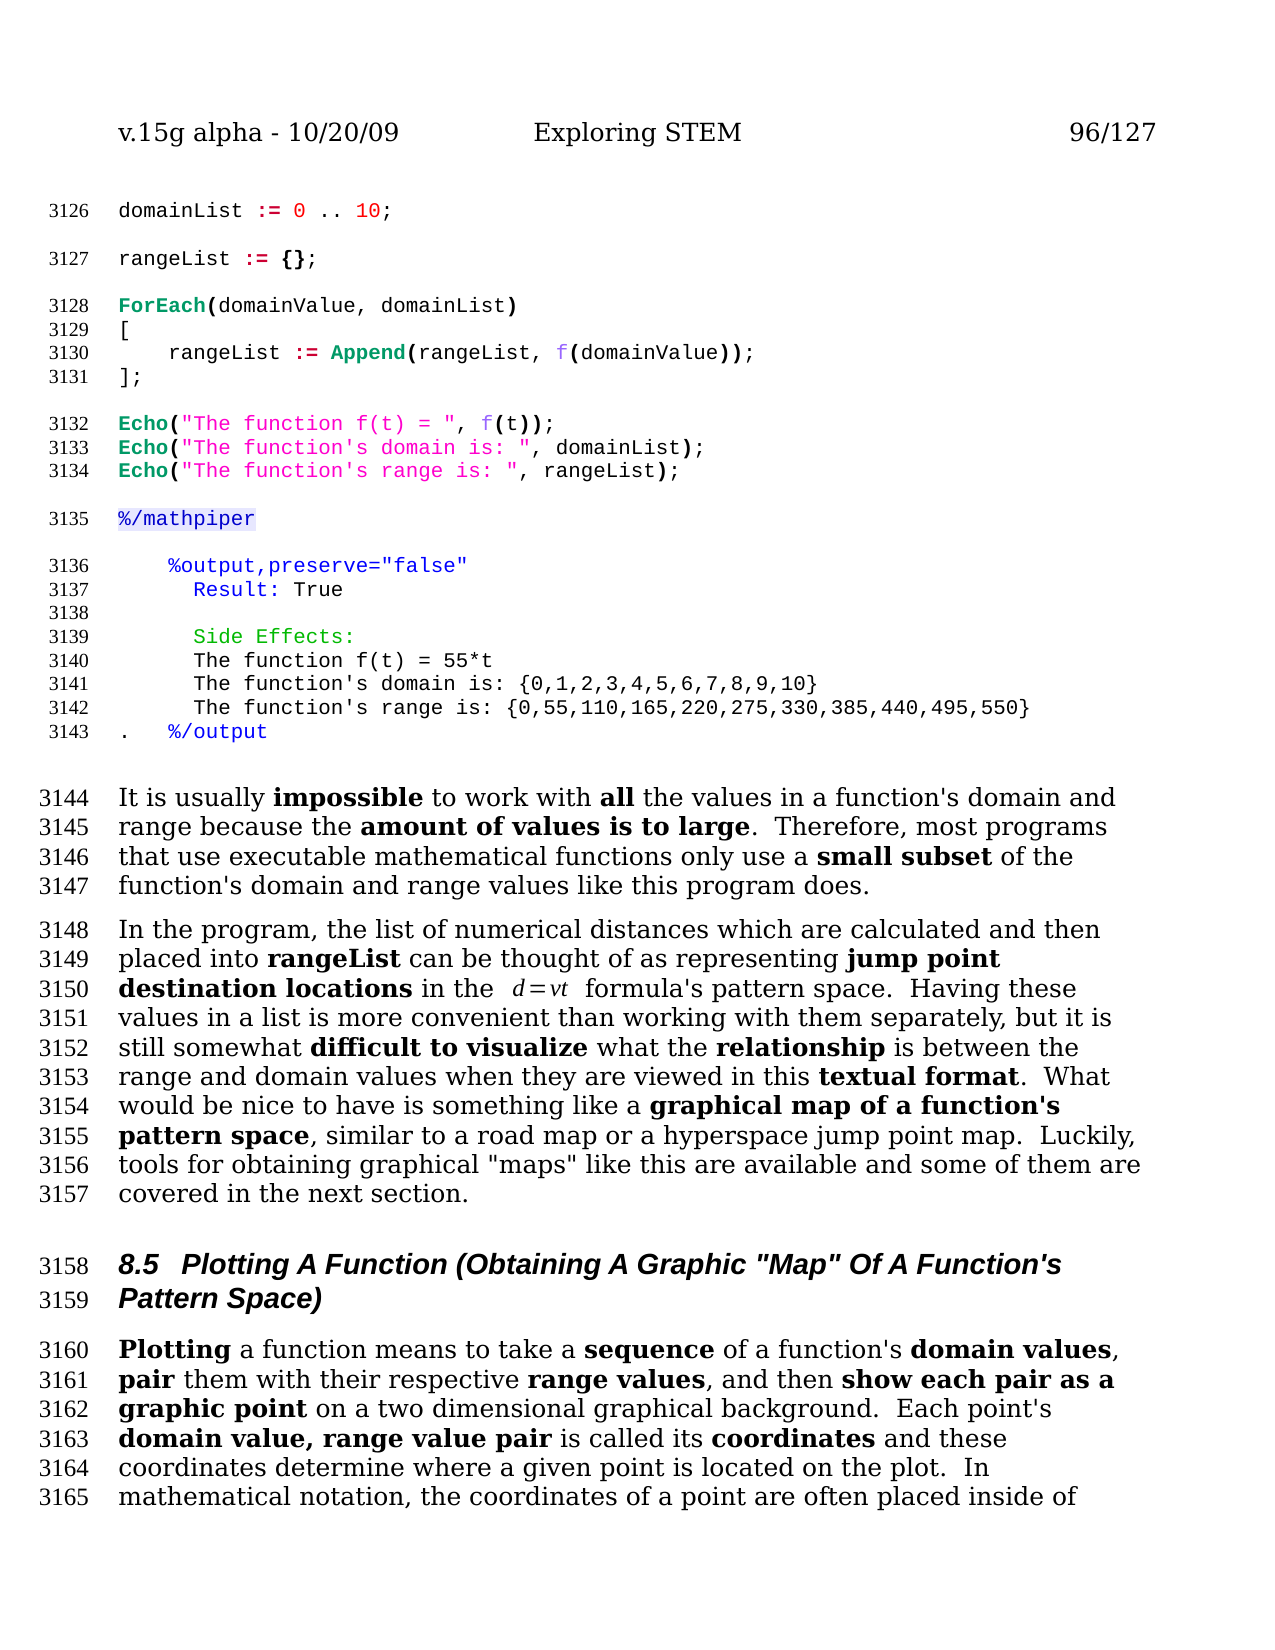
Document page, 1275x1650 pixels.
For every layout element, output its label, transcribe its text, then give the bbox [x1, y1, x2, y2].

text It is usually impossible to work with all the values in a function's domain and range because the amount of values is to large. Therefore, most programs that use executable mathematical functions only use a small subset of the function's domain and range values like this program does. [118, 783, 1157, 900]
text ForEach(domainValue, domainList) [118, 295, 1157, 319]
text The function f(t) = 55*t [118, 650, 1157, 673]
text %/mathpiper [118, 508, 1157, 531]
text . %/output [118, 721, 1157, 744]
text The function's domain is: {0,1,2,3,4,5,6,7,8,9,10} [118, 673, 1157, 697]
text rangeList := {}; [118, 248, 1157, 271]
text %output,preserve="false" [118, 555, 1157, 579]
text Result: True [118, 579, 1157, 602]
text rangeList := Append(rangeList, f(domainValue)); [118, 342, 1157, 366]
text Echo("The function's domain is: ", domainList); [118, 437, 1157, 461]
text Side Effects: [118, 626, 1157, 650]
text In the program, the list of numerical distances which are calculated and then placed into rangeList can be thought of as representing jump point destination locations in theformula's pattern space. Having these values in a list is more convenient than working with them separately, but it is still somewhat difficult to visualize what the relationship is between the range and domain values when they are viewed in this textual format. What would be nice to have is something like a graphical map of a function's pattern space, similar to a road map or a hyperspace jump point map. Luckily, tools for obtaining graphical "maps" like this are available and some of them are covered in the next section. [118, 915, 1157, 1208]
text Echo("The function's range is: ", rangeList); [118, 461, 1157, 484]
text domainList := 0 .. 10; [118, 200, 1157, 224]
text The function's range is: {0,55,110,165,220,275,330,385,440,495,550} [118, 697, 1157, 721]
subtitle Plotting A Function (Obtaining A Graphic "Map" Of A Function's Pattern Space) [118, 1247, 1157, 1314]
text [ [118, 319, 1157, 342]
text Plotting a function means to take a sequence of a function's domain values, pair them with their respective range values, and then show each pair as a graphic point on a two dimensional graphical background. Each point's domain value, range value pair is called its coordinates and these coordinates determine where a given point is located on the plot. In mathematical notation, the coordinates of a point are often placed inside of [118, 1335, 1157, 1511]
text ]; [118, 366, 1157, 389]
text Echo("The function f(t) = ", f(t)); [118, 413, 1157, 437]
